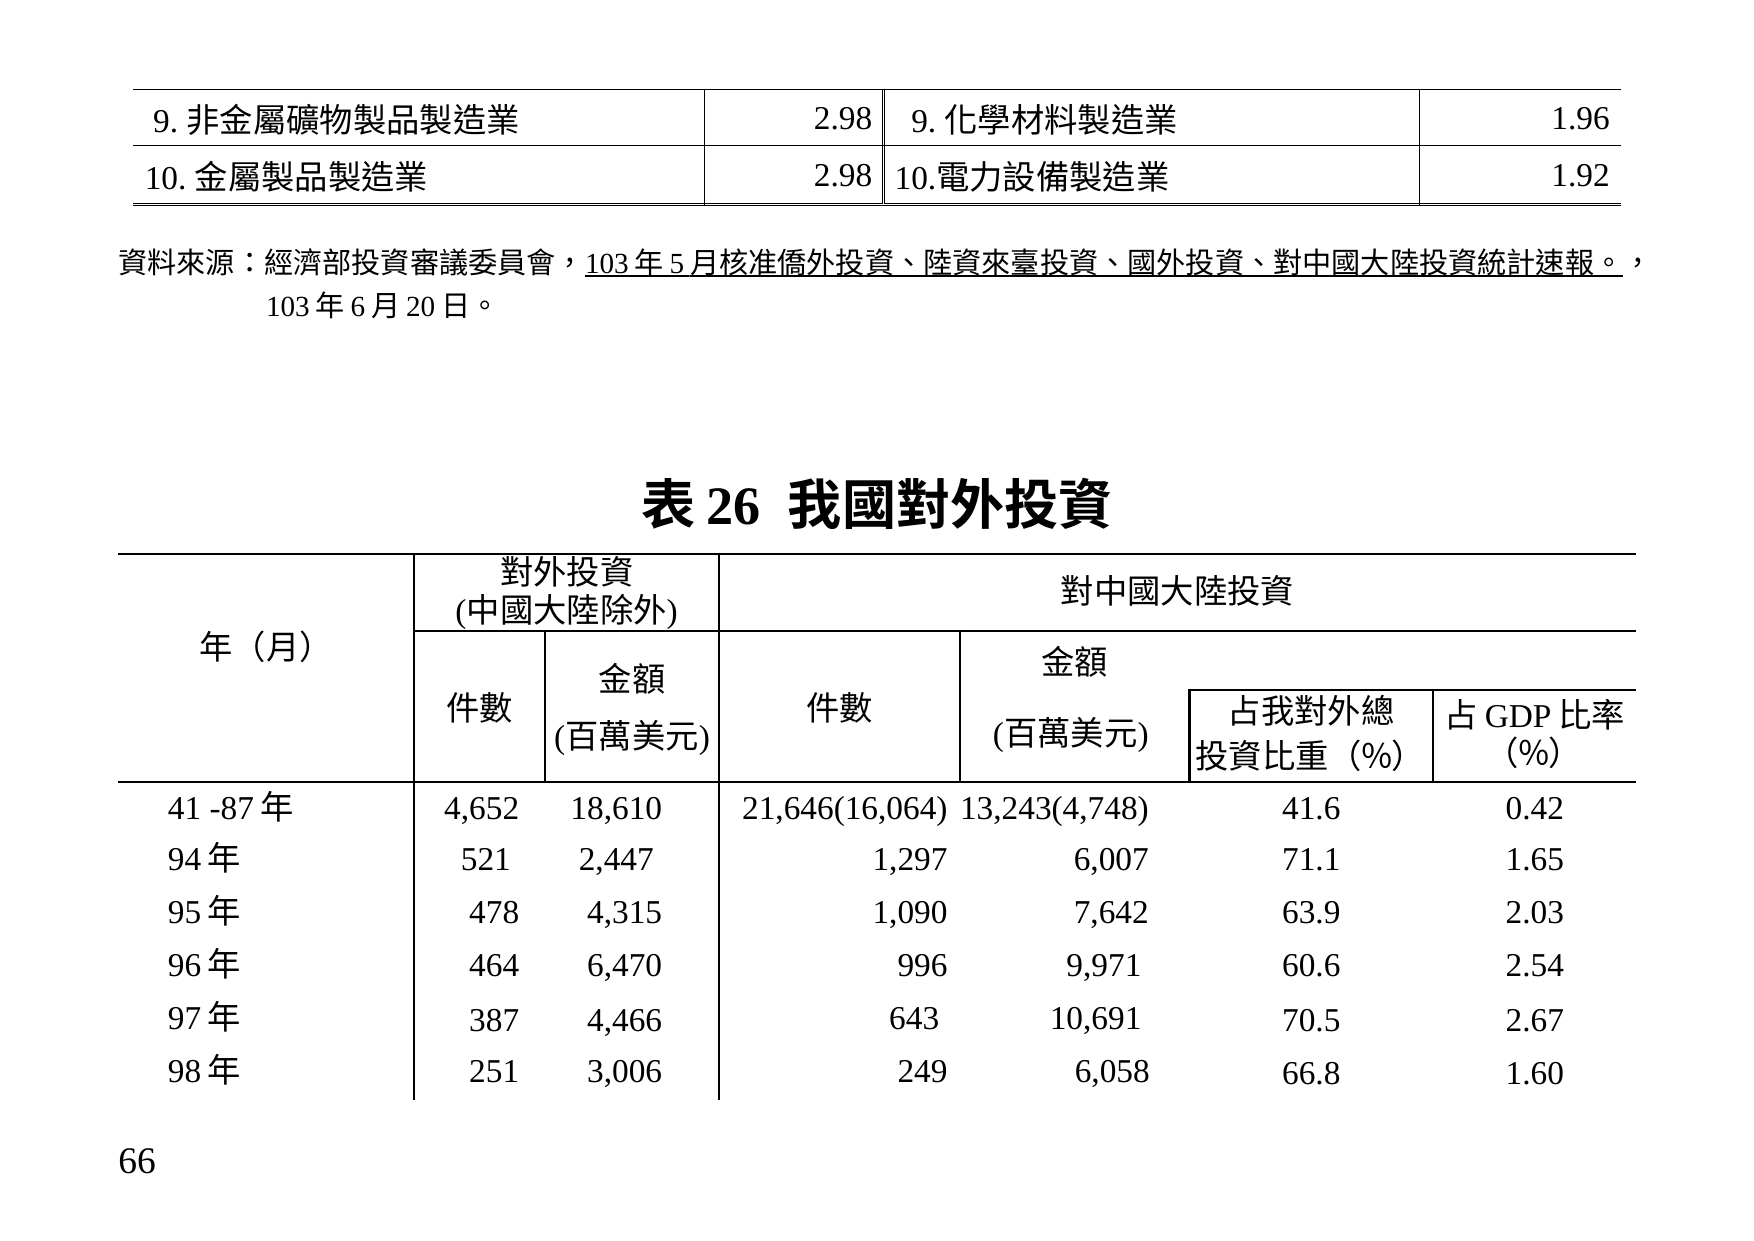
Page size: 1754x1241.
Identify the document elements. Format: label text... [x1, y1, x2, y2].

table_cell 4,652 [415, 783, 545, 834]
table_cell 464 [415, 941, 545, 994]
table_cell 10,691 [960, 994, 1189, 1047]
table_cell 件數 [415, 632, 544, 781]
table_cell 4,315 [545, 888, 718, 941]
table_cell 9. 化學材料製造業 [885, 90, 1419, 145]
table_cell 2.98 [705, 146, 882, 203]
table_cell 7,642 [960, 888, 1189, 941]
table_cell 66.8 [1189, 1047, 1433, 1100]
text 資料來源：經濟部投資審議委員會，103年5月核准僑外投資、陸資來臺投資、國外投資、對中國大陸投資統計速報。，103年6月20日。 [118, 240, 1636, 324]
table_cell 2.98 [705, 90, 882, 145]
table_cell 6,470 [545, 941, 718, 994]
table_cell 41.6 [1189, 783, 1433, 834]
table_cell 521 [415, 834, 545, 887]
table_cell 94年 [118, 834, 413, 887]
table_cell 2.03 [1433, 888, 1636, 941]
table_cell [1433, 632, 1636, 689]
table_cell 1.96 [1420, 90, 1621, 145]
table_cell 4,466 [545, 994, 718, 1047]
table_cell 478 [415, 888, 545, 941]
table_cell 387 [415, 994, 545, 1047]
table_cell 96年 [118, 941, 413, 994]
table_cell 1.92 [1420, 146, 1621, 203]
table_cell 1,090 [720, 888, 959, 941]
table_cell 10. 金屬製品製造業 [133, 146, 704, 203]
table_cell 件數 [720, 632, 959, 781]
table_cell 9,971 [960, 941, 1189, 994]
table_cell 251 [415, 1047, 545, 1100]
table_cell 1.60 [1433, 1047, 1636, 1100]
table_cell 41 -87年 [118, 783, 413, 834]
table_cell 71.1 [1189, 834, 1433, 887]
table_header 對中國大陸投資 [720, 555, 1636, 629]
table_cell (百萬美元) [961, 689, 1188, 781]
table_header 年（月） [118, 555, 413, 781]
table_cell 1.65 [1433, 834, 1636, 887]
table_cell 6,058 [960, 1047, 1189, 1100]
table_cell 21,646(16,064) [720, 783, 959, 834]
table_cell 70.5 [1189, 994, 1433, 1047]
table_cell 金額 [961, 632, 1189, 689]
table_cell 63.9 [1189, 888, 1433, 941]
table_cell 6,007 [960, 834, 1189, 887]
table_cell 249 [720, 1047, 959, 1100]
table_cell 97年 [118, 994, 413, 1047]
table_cell 2.67 [1433, 994, 1636, 1047]
table_cell 1,297 [720, 834, 959, 887]
table_cell 2,447 [545, 834, 718, 887]
table_cell 金額 (百萬美元) [546, 632, 718, 781]
text 表26 我國對外投資 [118, 461, 1636, 540]
table_cell 占我對外總 投資比重（％） [1191, 691, 1432, 781]
table_cell 18,610 [545, 783, 718, 834]
table_cell 3,006 [545, 1047, 718, 1100]
table_cell 占GDP比率 （％） [1434, 691, 1636, 781]
table_header 對外投資 (中國大陸除外) [415, 555, 718, 629]
table_cell 0.42 [1433, 783, 1636, 834]
table_cell 95年 [118, 888, 413, 941]
table_cell 98年 [118, 1047, 413, 1100]
table_cell 2.54 [1433, 941, 1636, 994]
table_cell 60.6 [1189, 941, 1433, 994]
table_cell [1189, 632, 1433, 689]
table_cell 9. 非金屬礦物製品製造業 [133, 90, 704, 145]
table_cell 643 [720, 994, 959, 1047]
table_cell 996 [720, 941, 959, 994]
table_cell 13,243(4,748) [960, 783, 1189, 834]
table_cell 10.電力設備製造業 [885, 146, 1419, 203]
